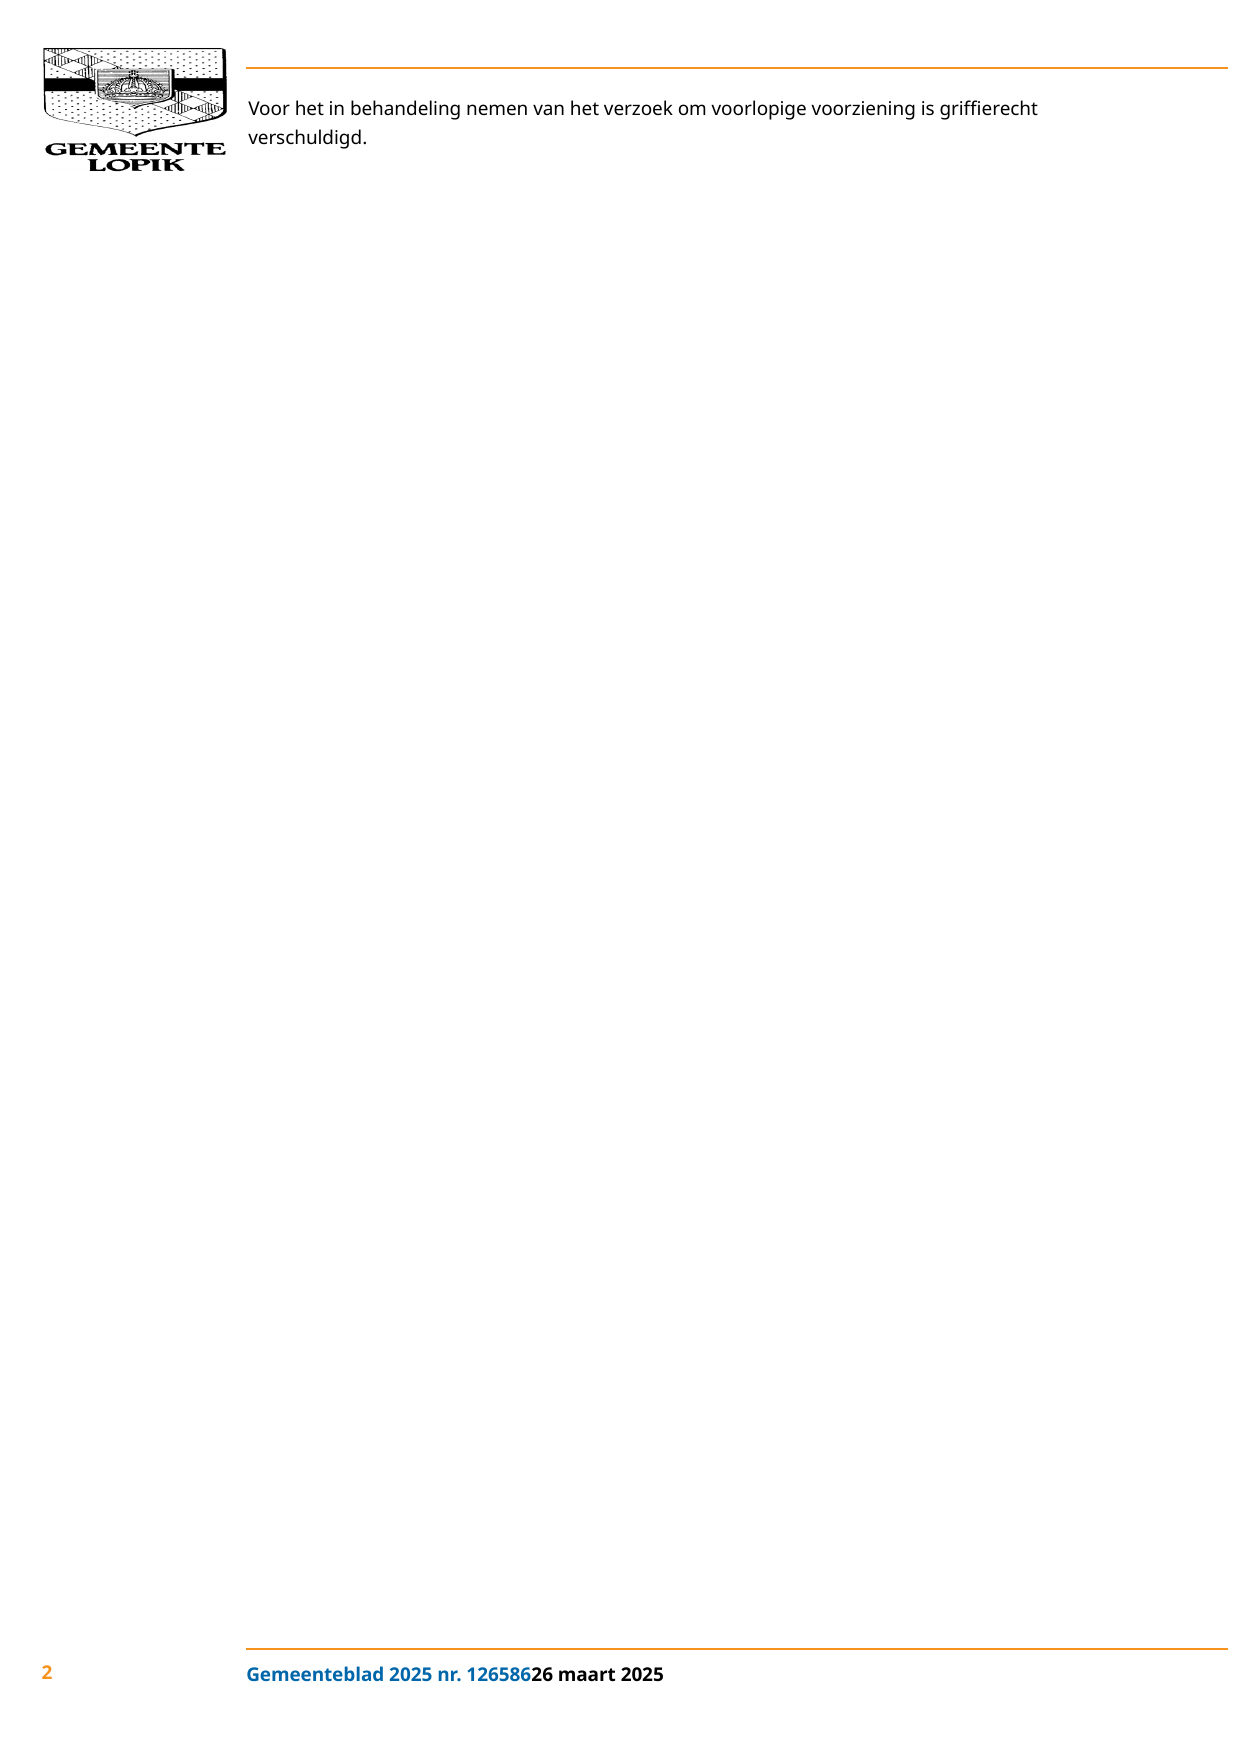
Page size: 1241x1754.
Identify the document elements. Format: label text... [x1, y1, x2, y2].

picture [41, 47, 231, 172]
text Voor het in behandeling nemen van het verzoek om voorlopige voorziening is griffierecht verschuldigd. [248, 95, 1152, 150]
